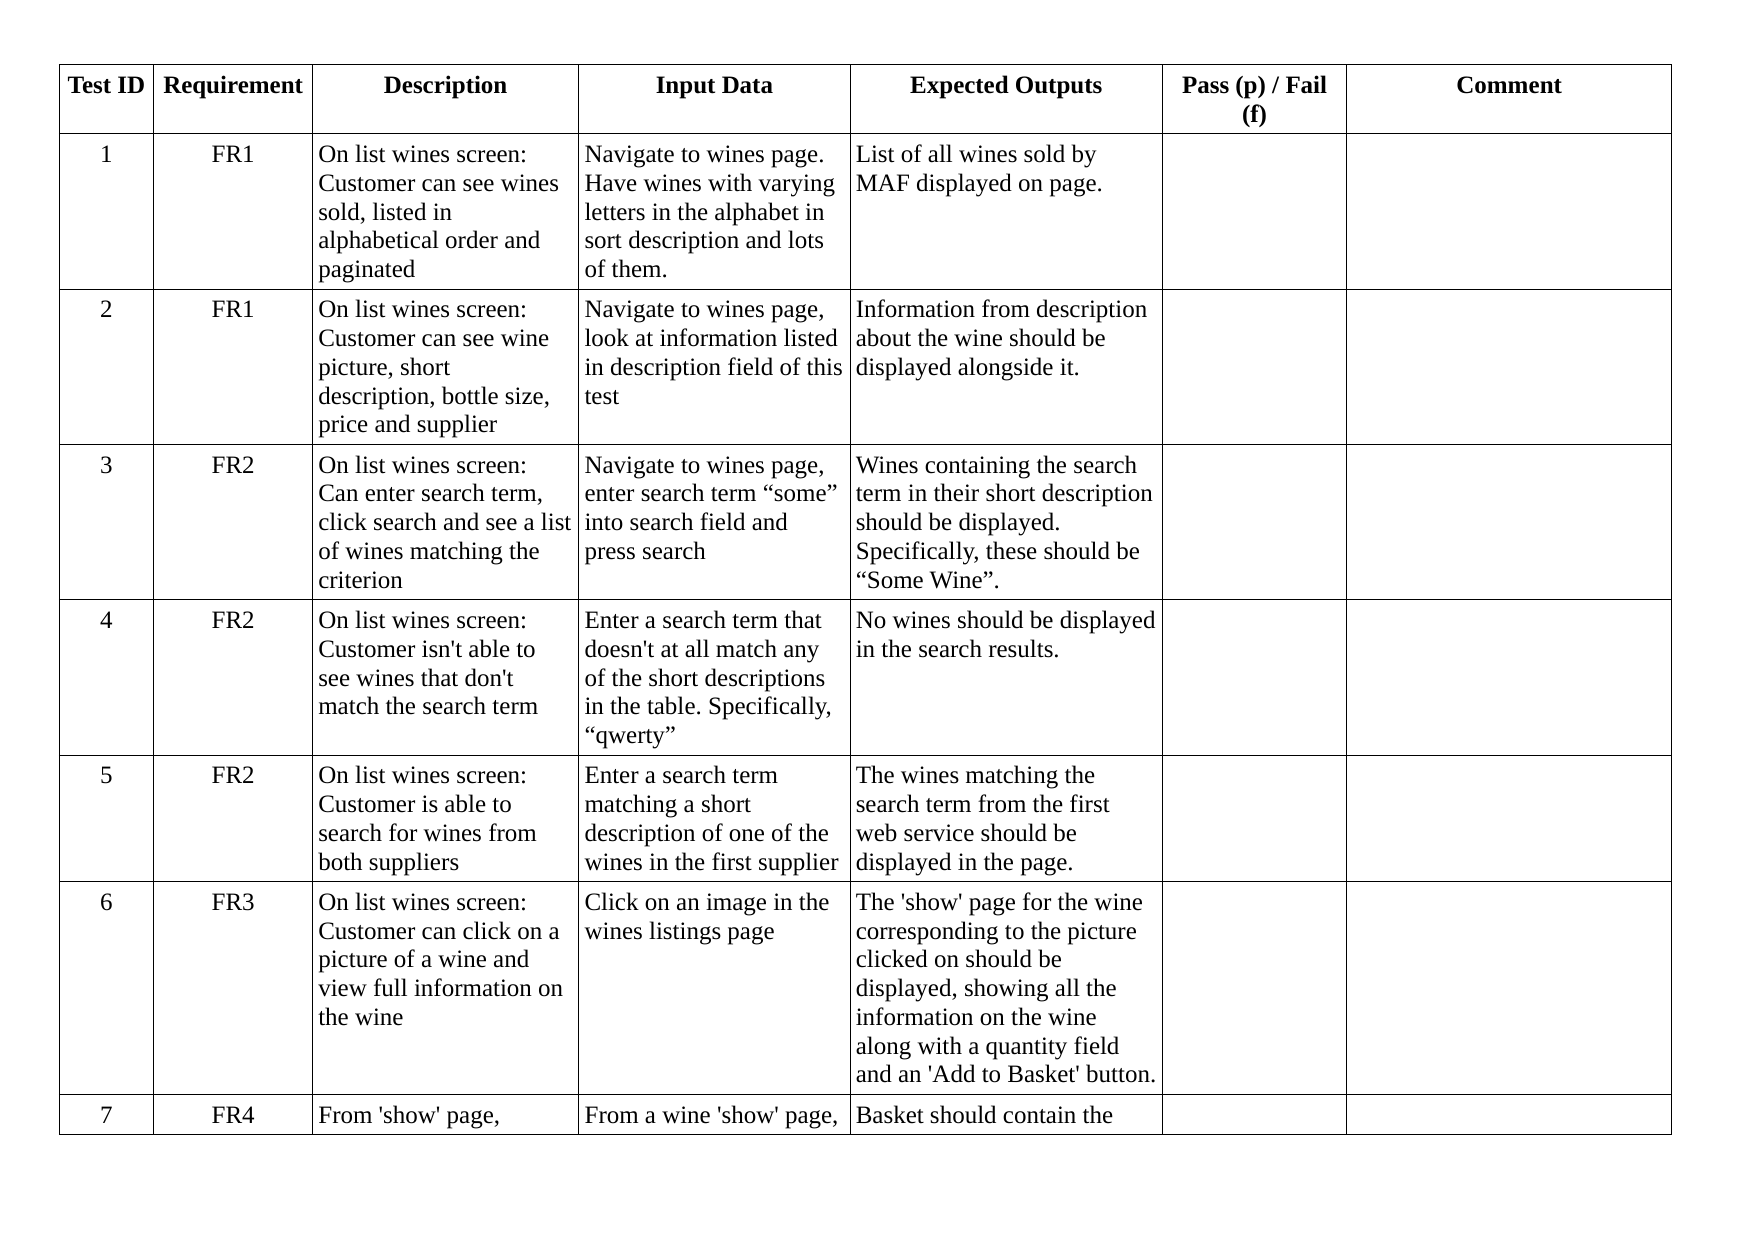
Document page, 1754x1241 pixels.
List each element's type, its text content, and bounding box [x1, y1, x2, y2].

table_cell On list wines screen: Customer isn't able to see wines that don't match the search term [313, 600, 578, 754]
table_cell [1163, 134, 1346, 289]
table_cell Navigate to wines page, look at information listed in description field of this test [579, 290, 850, 444]
table_cell FR2 [154, 445, 312, 599]
table_cell 2 [60, 290, 153, 444]
table_cell 5 [60, 756, 153, 881]
table_cell FR1 [154, 290, 312, 444]
table_cell Enter a search term that doesn't at all match any of the short descriptions in the table. Specifically, “qwerty” [579, 600, 850, 754]
table_cell [1163, 290, 1346, 444]
table_header Description [313, 65, 578, 133]
table_cell [1163, 600, 1346, 754]
table_header Test ID [60, 65, 153, 133]
table_cell On list wines screen: Customer is able to search for wines from both suppliers [313, 756, 578, 881]
table_cell [1347, 882, 1671, 1094]
table_cell Enter a search term matching a short description of one of the wines in the first supplier [579, 756, 850, 881]
table_header Pass (p) / Fail (f) [1163, 65, 1346, 133]
table_cell The 'show' page for the wine corresponding to the picture clicked on should be displayed, showing all the information on the wine along with a quantity field and an 'Add to Basket' button. [851, 882, 1162, 1094]
table_cell Navigate to wines page, enter search term “some” into search field and press search [579, 445, 850, 599]
table_cell On list wines screen: Customer can see wines sold, listed in alphabetical order and paginated [313, 134, 578, 289]
table_cell Wines containing the search term in their short description should be displayed. Specifically, these should be “Some Wine”. [851, 445, 1162, 599]
table_cell 3 [60, 445, 153, 599]
table_cell FR1 [154, 134, 312, 289]
table_cell Information from description about the wine should be displayed alongside it. [851, 290, 1162, 444]
table_cell FR2 [154, 600, 312, 754]
table_cell [1347, 600, 1671, 754]
table_cell On list wines screen: Customer can click on a picture of a wine and view full information on the wine [313, 882, 578, 1094]
table_cell [1163, 1095, 1346, 1134]
table_cell [1347, 290, 1671, 444]
table_cell 7 [60, 1095, 153, 1134]
table_cell [1347, 445, 1671, 599]
table_cell FR2 [154, 756, 312, 881]
table_header Input Data [579, 65, 850, 133]
table_cell 4 [60, 600, 153, 754]
table_cell The wines matching the search term from the first web service should be displayed in the page. [851, 756, 1162, 881]
table_header Expected Outputs [851, 65, 1162, 133]
table_cell No wines should be displayed in the search results. [851, 600, 1162, 754]
table_cell 1 [60, 134, 153, 289]
table_cell Click on an image in the wines listings page [579, 882, 850, 1094]
table_cell From a wine 'show' page, [579, 1095, 850, 1134]
table_cell From 'show' page, [313, 1095, 578, 1134]
table_cell List of all wines sold by MAF displayed on page. [851, 134, 1162, 289]
table_cell [1163, 756, 1346, 881]
table_cell FR4 [154, 1095, 312, 1134]
table_cell 6 [60, 882, 153, 1094]
table_cell [1163, 882, 1346, 1094]
table_cell On list wines screen: Customer can see wine picture, short description, bottle size, price and supplier [313, 290, 578, 444]
table_cell Navigate to wines page. Have wines with varying letters in the alphabet in sort description and lots of them. [579, 134, 850, 289]
table_header Comment [1347, 65, 1671, 133]
table_header Requirement [154, 65, 312, 133]
table_cell [1347, 1095, 1671, 1134]
table_cell On list wines screen: Can enter search term, click search and see a list of wines matching the criterion [313, 445, 578, 599]
table_cell Basket should contain the [851, 1095, 1162, 1134]
table_cell [1163, 445, 1346, 599]
table_cell [1347, 756, 1671, 881]
table_cell FR3 [154, 882, 312, 1094]
table_cell [1347, 134, 1671, 289]
